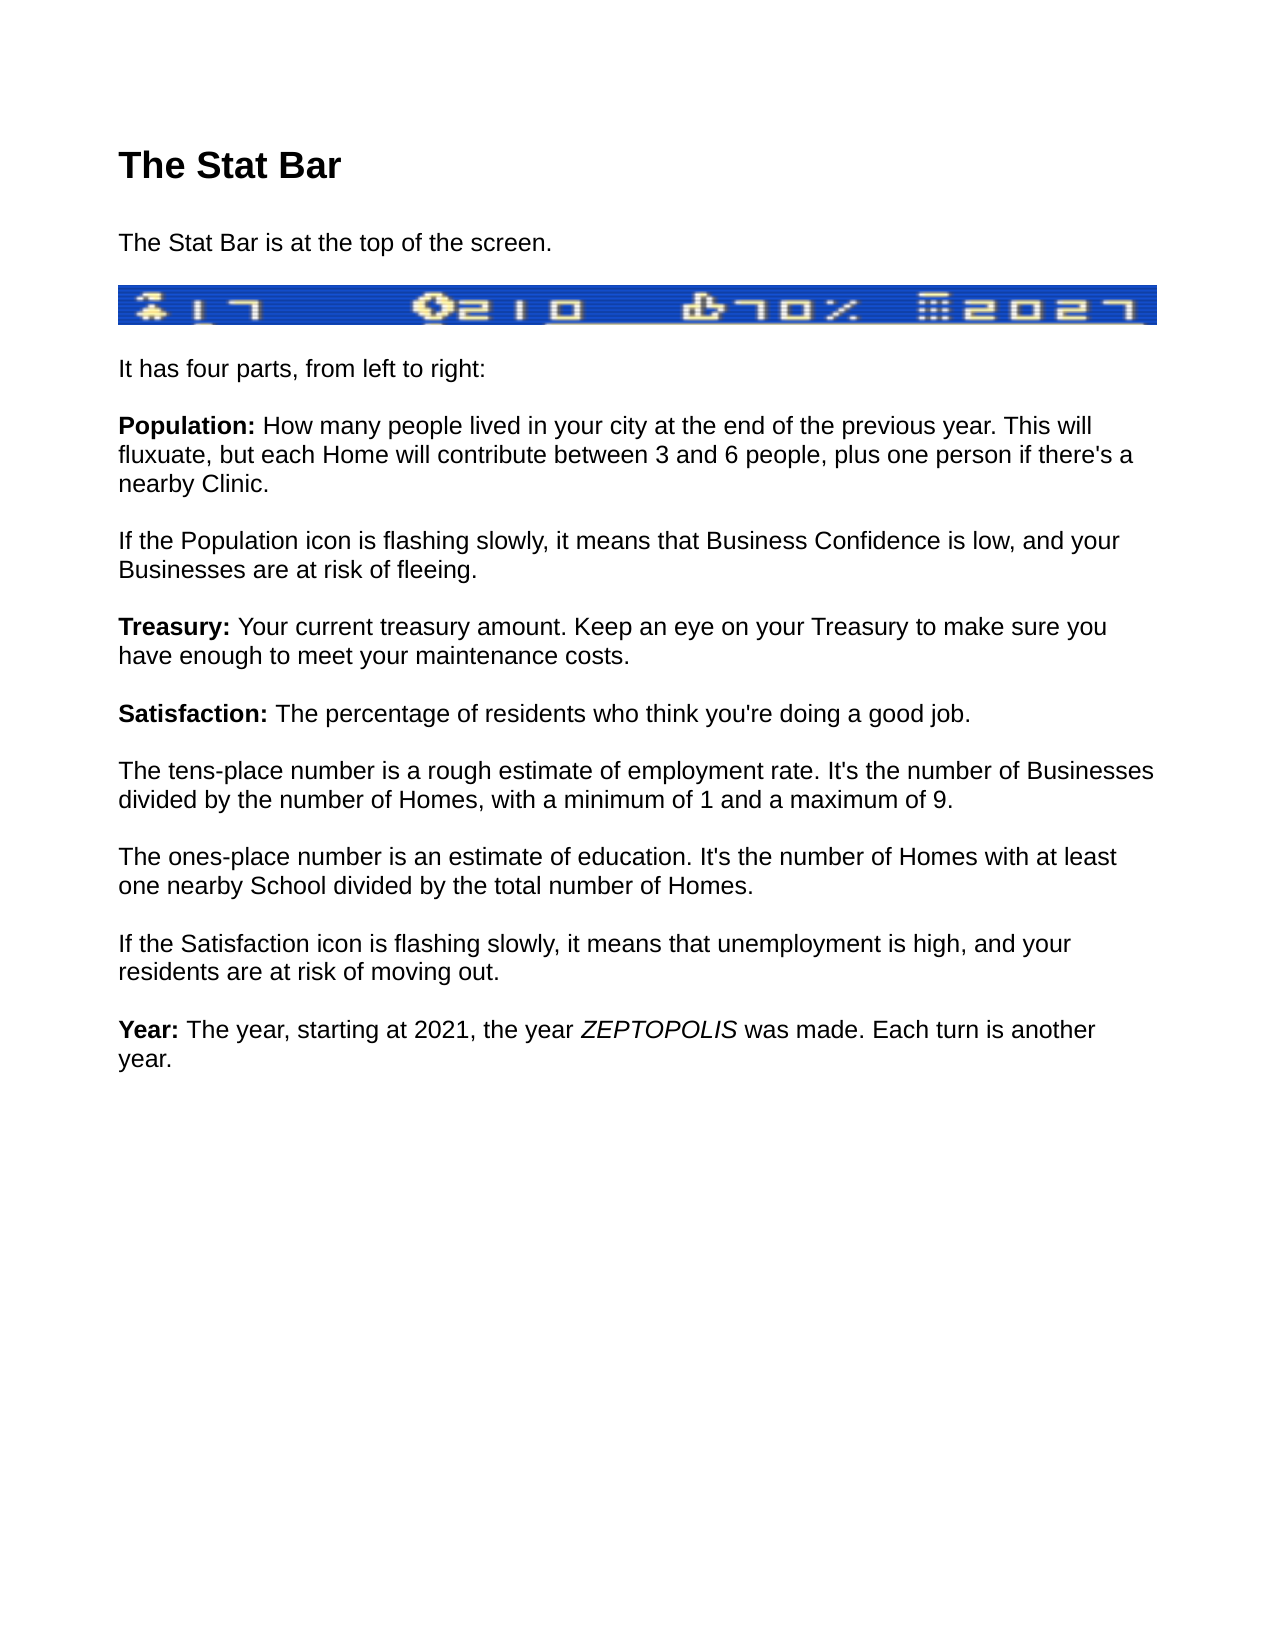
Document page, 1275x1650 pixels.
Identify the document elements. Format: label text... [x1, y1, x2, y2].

subtitle The Stat Bar [118, 143, 1157, 187]
text Treasury: Your current treasury amount. Keep an eye on your Treasury to make sure you have enough to meet your maintenance costs. [118, 612, 1157, 670]
text Year: The year, starting at 2021, the year ZEPTOPOLIS was made. Each turn is another year. [118, 1015, 1157, 1072]
text Satisfaction: The percentage of residents who think you're doing a good job. [118, 699, 1157, 727]
picture [118, 285, 1157, 325]
text It has four parts, from left to right: [118, 354, 1157, 382]
text Population: How many people lived in your city at the end of the previous year. This will fluxuate, but each Home will contribute between 3 and 6 people, plus one person if there's a nearby Clinic. [118, 411, 1157, 497]
text If the Satisfaction icon is flashing slowly, it means that unemployment is high, and your residents are at risk of moving out. [118, 929, 1157, 986]
text The tens-place number is a rough estimate of employment rate. It's the number of Businesses divided by the number of Homes, with a minimum of 1 and a maximum of 9. [118, 756, 1157, 814]
text The ones-place number is an estimate of education. It's the number of Homes with at least one nearby School divided by the total number of Homes. [118, 842, 1157, 900]
text The Stat Bar is at the top of the screen. [118, 228, 1157, 257]
text If the Population icon is flashing slowly, it means that Business Confidence is low, and your Businesses are at risk of fleeing. [118, 526, 1157, 584]
